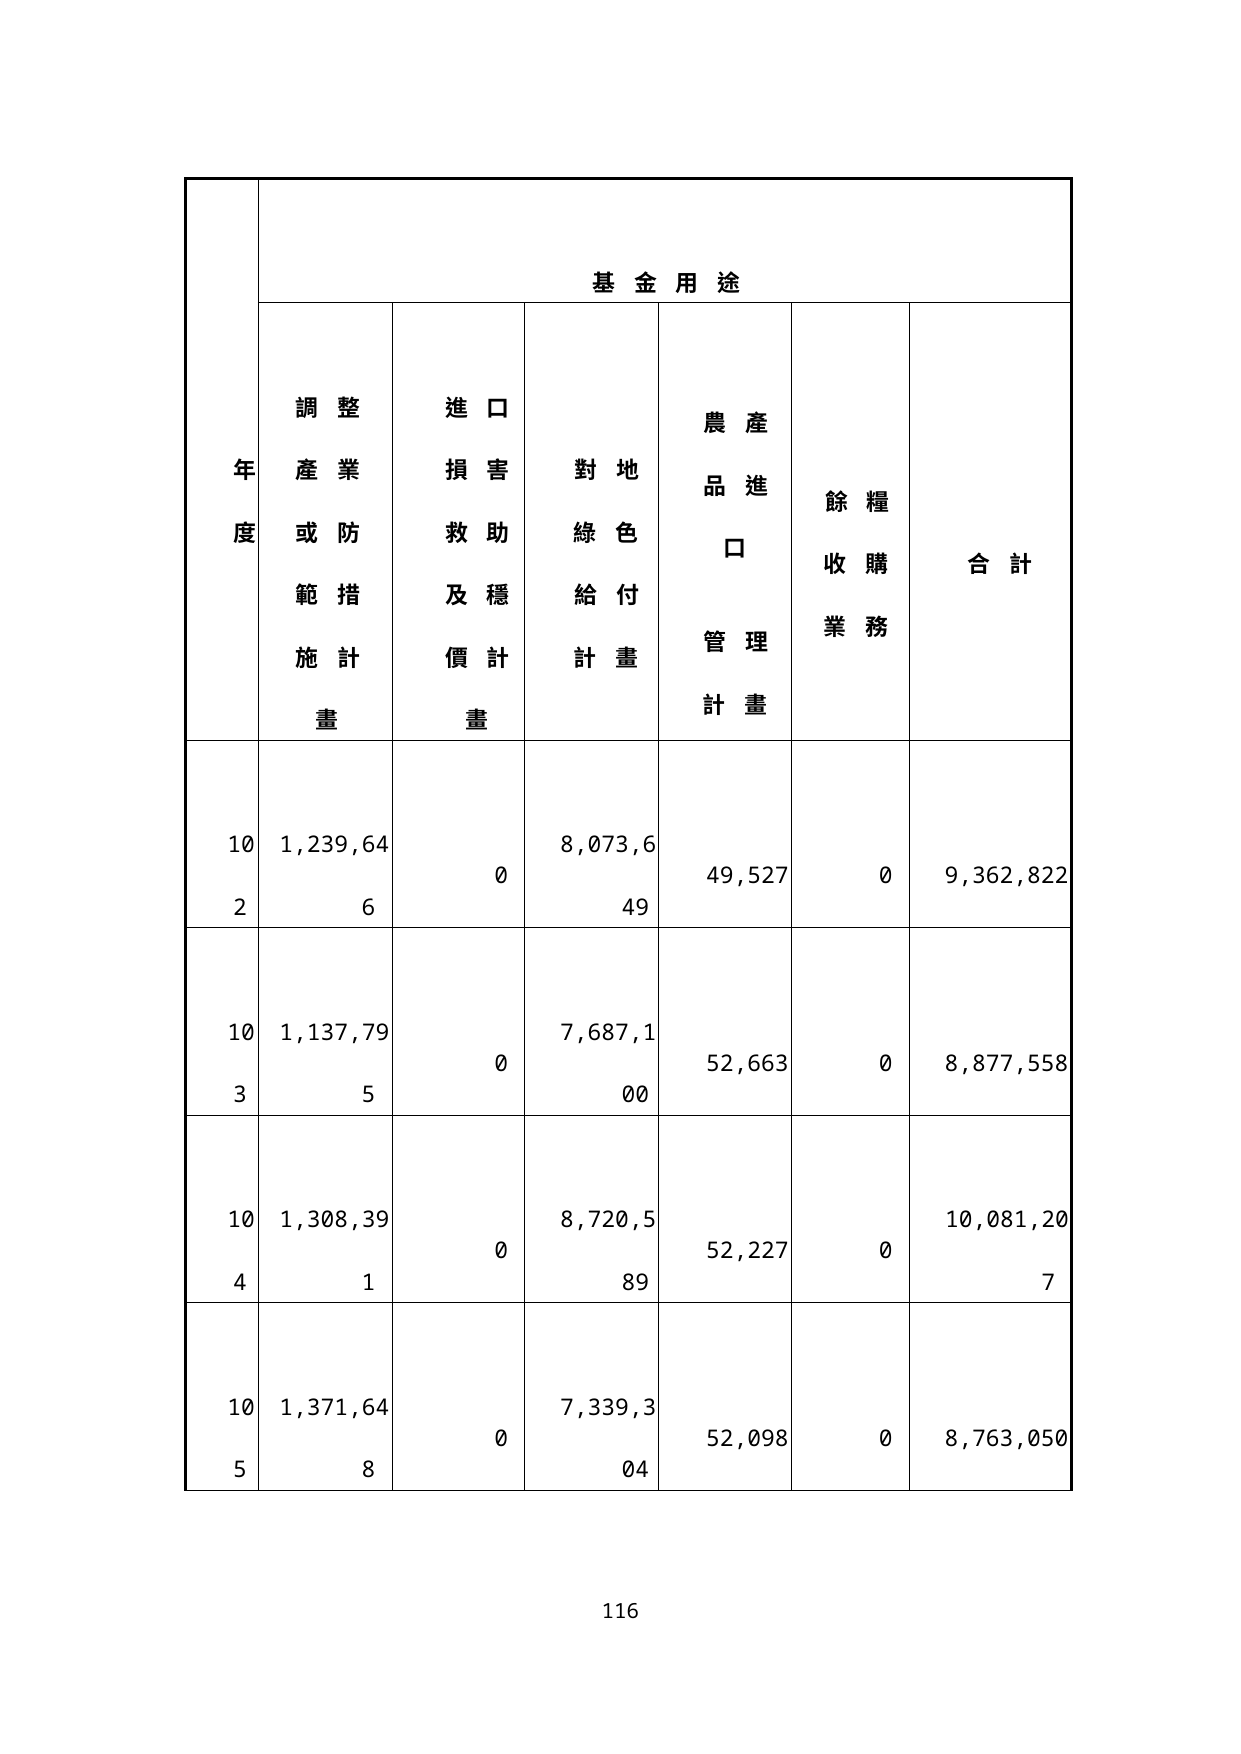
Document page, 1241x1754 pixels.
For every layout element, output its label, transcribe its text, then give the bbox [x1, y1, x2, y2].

table_cell 49,527 [659, 741, 791, 927]
table_cell 8,763,050 [910, 1303, 1070, 1490]
table_cell 52,663 [659, 928, 791, 1115]
table_cell 1,308,391 [259, 1116, 392, 1302]
table_cell 1,371,648 [259, 1303, 392, 1490]
table_cell 對地綠色 給付計畫 [525, 303, 658, 740]
table_cell 52,098 [659, 1303, 791, 1490]
table_cell 104 [187, 1116, 258, 1302]
table_cell 52,227 [659, 1116, 791, 1302]
table_cell 7,339,304 [525, 1303, 658, 1490]
table_cell 0 [792, 1303, 909, 1490]
table_cell 105 [187, 1303, 258, 1490]
table_cell 8,073,649 [525, 741, 658, 927]
table_cell 餘糧收購 業務 [792, 303, 909, 740]
table_cell 1,137,795 [259, 928, 392, 1115]
table_cell 8,720,589 [525, 1116, 658, 1302]
table_cell 進口損害救助及穩價計畫 [393, 303, 524, 740]
table_cell 7,687,100 [525, 928, 658, 1115]
table_cell 農產品進口 管理計畫 [659, 303, 791, 740]
table_cell 103 [187, 928, 258, 1115]
table_cell 調整產業或防範措施計畫 [259, 303, 392, 740]
table_cell 0 [792, 928, 909, 1115]
table_cell 102 [187, 741, 258, 927]
table_cell 0 [393, 928, 524, 1115]
table_cell 0 [393, 741, 524, 927]
table_cell 合計 [910, 303, 1070, 740]
table_cell 0 [393, 1303, 524, 1490]
table_cell 0 [792, 1116, 909, 1302]
table_cell 1,239,646 [259, 741, 392, 927]
table_cell 0 [393, 1116, 524, 1302]
table_header 基金用途 [259, 180, 1070, 302]
table_cell 8,877,558 [910, 928, 1070, 1115]
table_cell 9,362,822 [910, 741, 1070, 927]
table_cell 0 [792, 741, 909, 927]
table_cell 10,081,207 [910, 1116, 1070, 1302]
table_header 年度 [187, 180, 258, 740]
